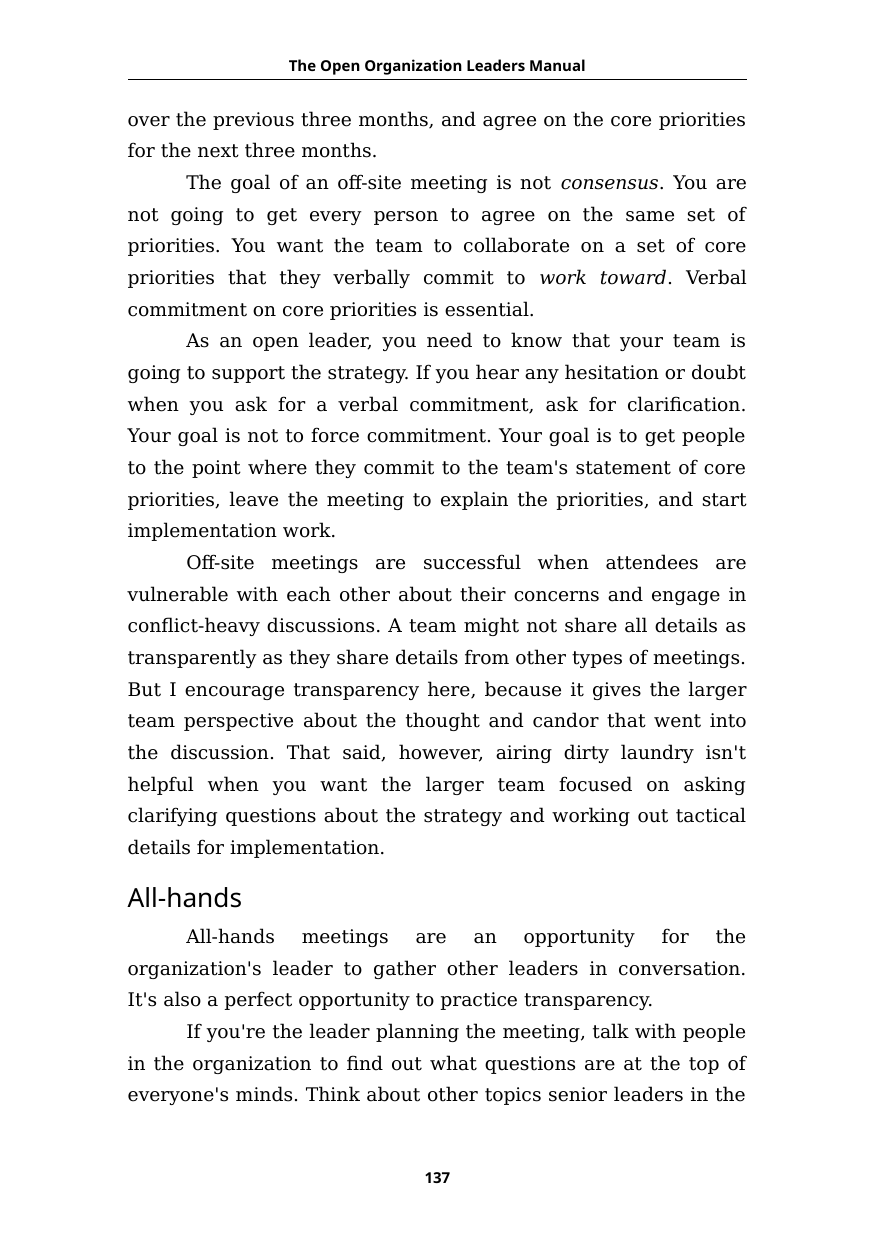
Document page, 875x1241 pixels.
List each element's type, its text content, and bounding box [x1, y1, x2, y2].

text over the previous three months, and agree on the core priorities for the next three months. [127, 109, 747, 162]
text The goal of an off-site meeting is not consensus. You are not going to get every person to agree on the same set of priorities. You want the team to collaborate on a set of core priorities that they verbally commit to work toward. Verbal commitment on core priorities is essential. [127, 172, 747, 321]
text Off-site meetings are successful when attendees are vulnerable with each other about their concerns and engage in conflict-heavy discussions. A team might not share all details as transparently as they share details from other types of meetings. But I encourage transparency here, because it gives the larger team perspective about the thought and candor that went into the discussion. That said, however, airing dirty laundry isn't helpful when you want the larger team focused on asking clarifying questions about the strategy and working out tactical details for implementation. [127, 552, 747, 859]
subtitle All-hands [127, 883, 747, 914]
text As an open leader, you need to know that your team is going to support the strategy. If you hear any hesitation or doubt when you ask for a verbal commitment, ask for clarification. Your goal is not to force commitment. Your goal is to get people to the point where they commit to the team's statement of core priorities, leave the meeting to explain the priorities, and start implementation work. [127, 330, 747, 542]
text All-hands meetings are an opportunity for the organization's leader to gather other leaders in conversation. It's also a perfect opportunity to practice transparency. [127, 926, 747, 1011]
text If you're the leader planning the meeting, talk with people in the organization to find out what questions are at the top of everyone's minds. Think about other topics senior leaders in the [127, 1021, 747, 1106]
